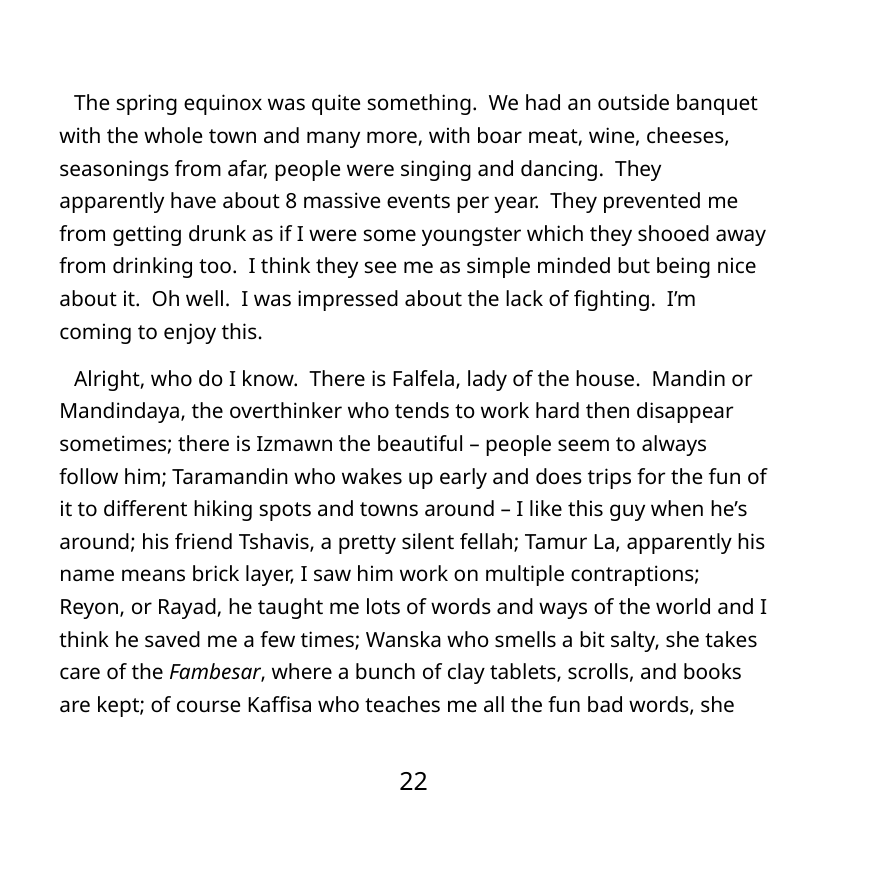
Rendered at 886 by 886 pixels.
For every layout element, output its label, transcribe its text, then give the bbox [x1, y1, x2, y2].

text Alright, who do I know. There is Falfela, lady of the house. Mandin or Mandindaya, the overthinker who tends to work hard then disappear sometimes; there is Izmawn the beautiful – people seem to always follow him; Taramandin who wakes up early and does trips for the fun of it to different hiking spots and towns around – I like this guy when he’s around; his friend Tshavis, a pretty silent fellah; Tamur La, apparently his name means brick layer, I saw him work on multiple contraptions; Reyon, or Rayad, he taught me lots of words and ways of the world and I think he saved me a few times; Wanska who smells a bit salty, she takes care of the Fambesar, where a bunch of clay tablets, scrolls, and books are kept; of course Kaffisa who teaches me all the fun bad words, she [59, 364, 768, 718]
text The spring equinox was quite something. We had an outside banquet with the whole town and many more, with boar meat, wine, cheeses, seasonings from afar, people were singing and dancing. They apparently have about 8 massive events per year. They prevented me from getting drunk as if I were some youngster which they shooed away from drinking too. I think they see me as simple minded but being nice about it. Oh well. I was impressed about the lack of fighting. I’m coming to enjoy this. [59, 88, 768, 345]
